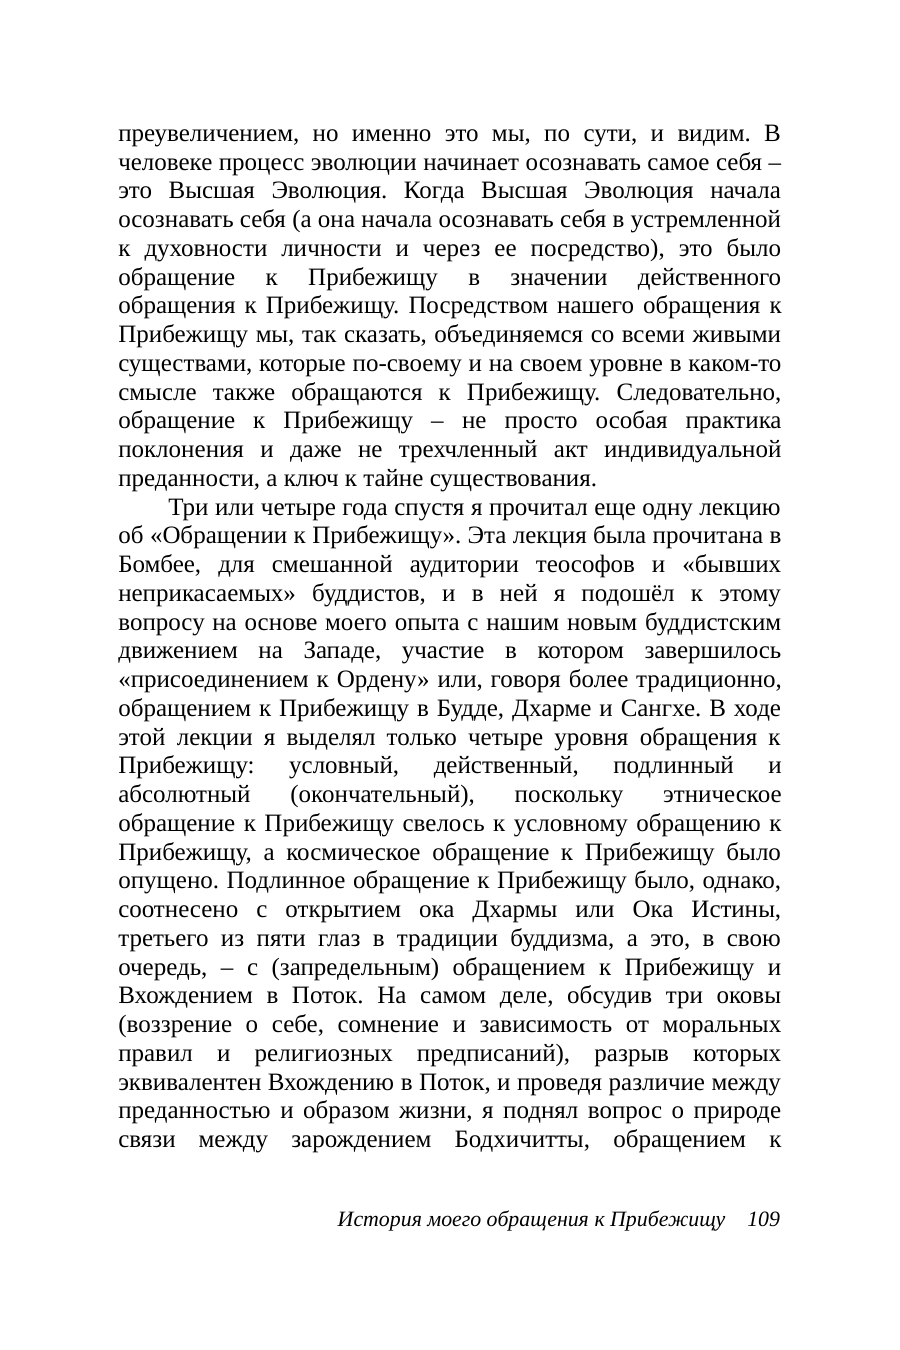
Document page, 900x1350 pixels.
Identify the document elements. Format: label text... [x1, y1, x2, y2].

text Три или четыре года спустя я прочитал еще одну лекцию об «Обращении к Прибежищу». Эта лекция была прочитана в Бомбее, для смешанной аудитории теософов и «бывших неприкасаемых» буддистов, и в ней я подошёл к этому вопросу на основе моего опыта с нашим новым буддистским движением на Западе, участие в котором завершилось «присоединением к Ордену» или, говоря более традиционно, обращением к Прибежищу в Будде, Дхарме и Сангхе. В ходе этой лекции я выделял только четыре уровня обращения к Прибежищу: условный, действенный, подлинный и абсолютный (окончательный), поскольку этническое обращение к Прибежищу свелось к условному обращению к Прибежищу, а космическое обращение к Прибежищу было опущено. Подлинное обращение к Прибежищу было, однако, соотнесено с открытием ока Дхармы или Ока Истины, третьего из пяти глаз в традиции буддизма, а это, в свою очередь, – с (запредельным) обращением к Прибежищу и Вхождением в Поток. На самом деле, обсудив три оковы (воззрение о себе, сомнение и зависимость от моральных правил и религиозных предписаний), разрыв которых эквивалентен Вхождению в Поток, и проведя различие между преданностью и образом жизни, я поднял вопрос о природе связи между зарождением Бодхичитты, обращением к [118, 492, 782, 1153]
text преувеличением, но именно это мы, по сути, и видим. В человеке процесс эволюции начинает осознавать самое себя – это Высшая Эволюция. Когда Высшая Эволюция начала осознавать себя (а она начала осознавать себя в устремленной к духовности личности и через ее посредство), это было обращение к Прибежищу в значении действенного обращения к Прибежищу. Посредством нашего обращения к Прибежищу мы, так сказать, объединяемся со всеми живыми существами, которые по-своему и на своем уровне в каком-то смысле также обращаются к Прибежищу. Следовательно, обращение к Прибежищу – не просто особая практика поклонения и даже не трехчленный акт индивидуальной преданности, а ключ к тайне существования. [118, 118, 782, 492]
